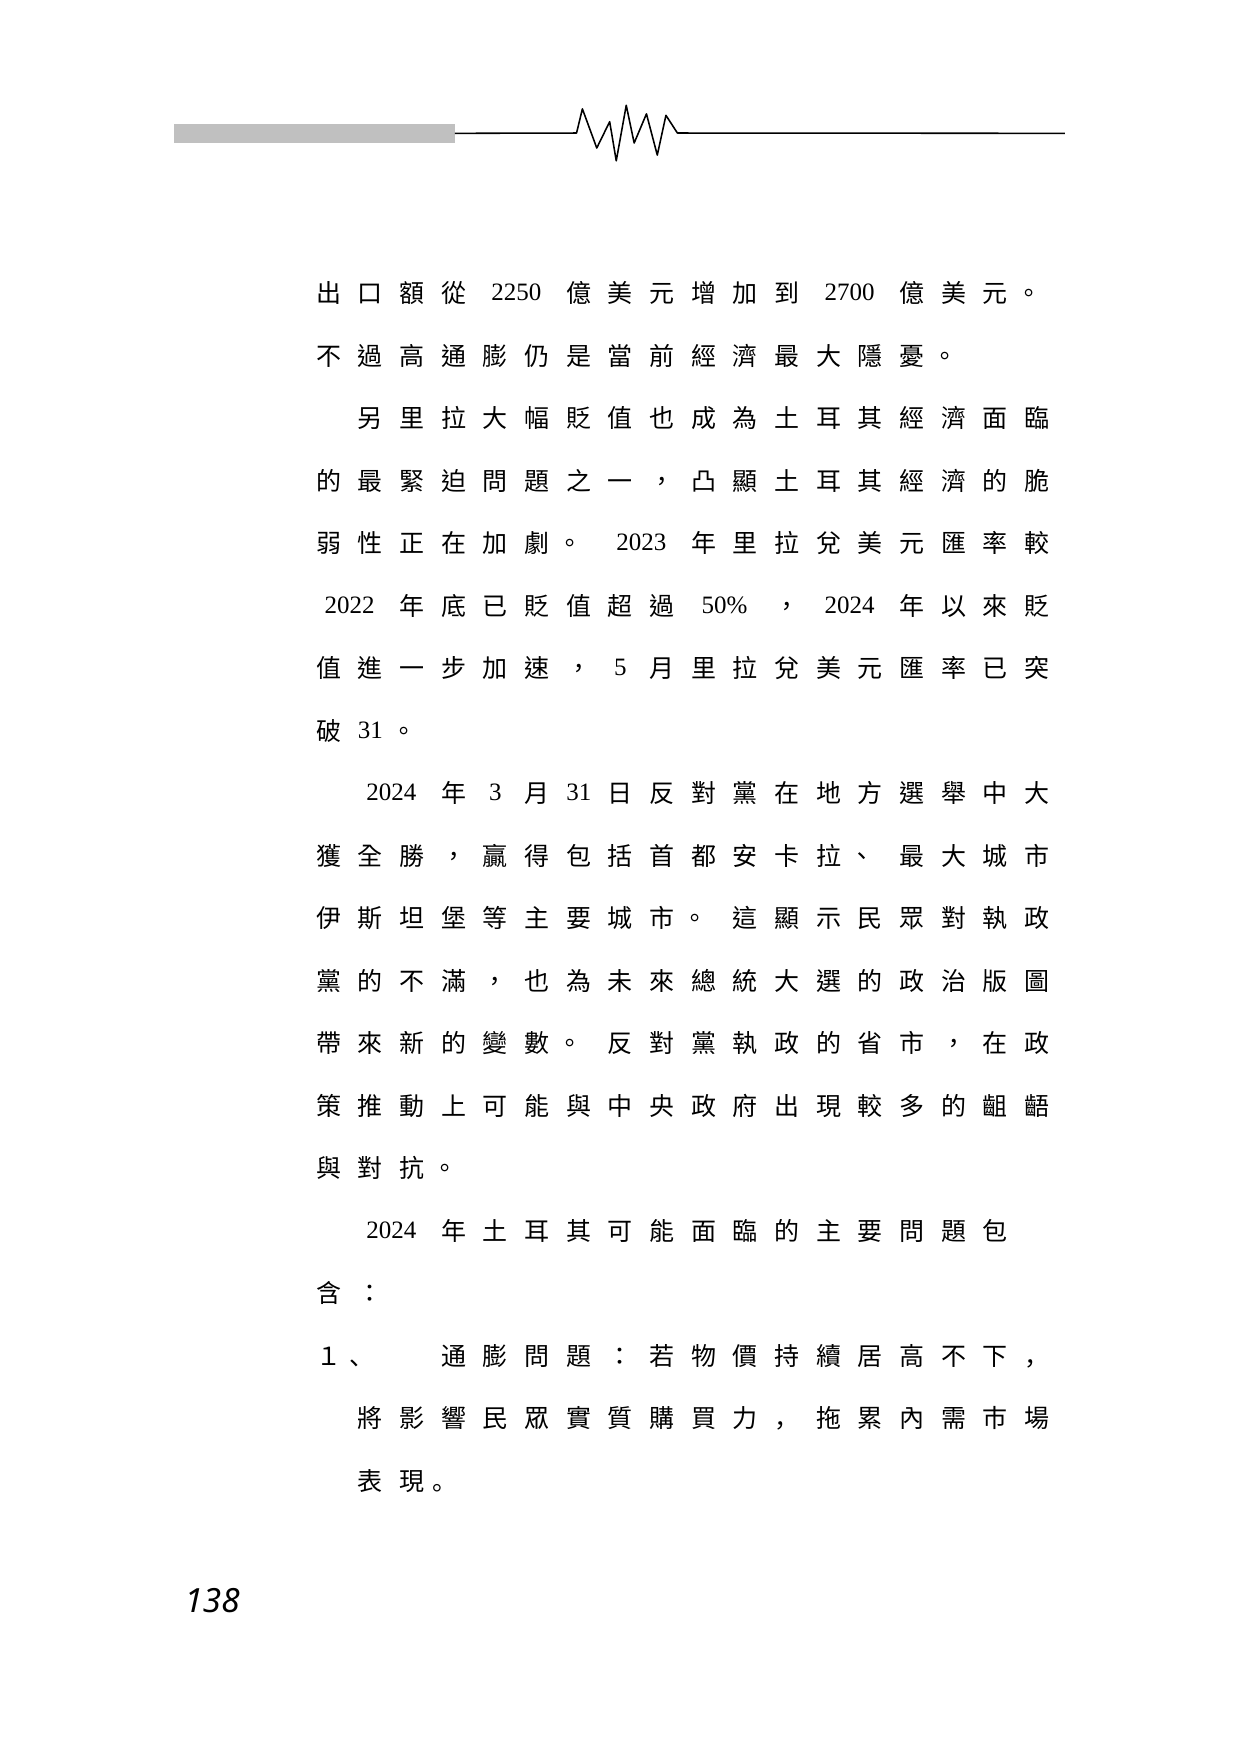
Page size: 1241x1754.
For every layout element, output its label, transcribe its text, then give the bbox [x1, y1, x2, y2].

text 出口額從2250億美元增加到2700億美元。不過高通膨仍是當前經濟最大隱憂。 [281, 250, 1058, 375]
text 2024年3月31日反對黨在地方選舉中大獲全勝，贏得包括首都安卡拉、最大城市伊斯坦堡等主要城市。這顯示民眾對執政黨的不滿，也為未來總統大選的政治版圖帶來新的變數。反對黨執政的省市，在政策推動上可能與中央政府出現較多的齟齬與對抗。 [281, 750, 1058, 1188]
text 另里拉大幅貶值也成為土耳其經濟面臨的最緊迫問題之一，凸顯土耳其經濟的脆弱性正在加劇。2023年里拉兌美元匯率較2022年底已貶值超過50%，2024年以來貶值進一步加速，5月里拉兌美元匯率已突破31。 [281, 375, 1058, 750]
text １、 通膨問題：若物價持續居高不下，將影響民眾實質購買力，拖累內需市場表現。 [281, 1313, 1058, 1500]
text 2024年土耳其可能面臨的主要問題包含： [281, 1188, 1058, 1313]
